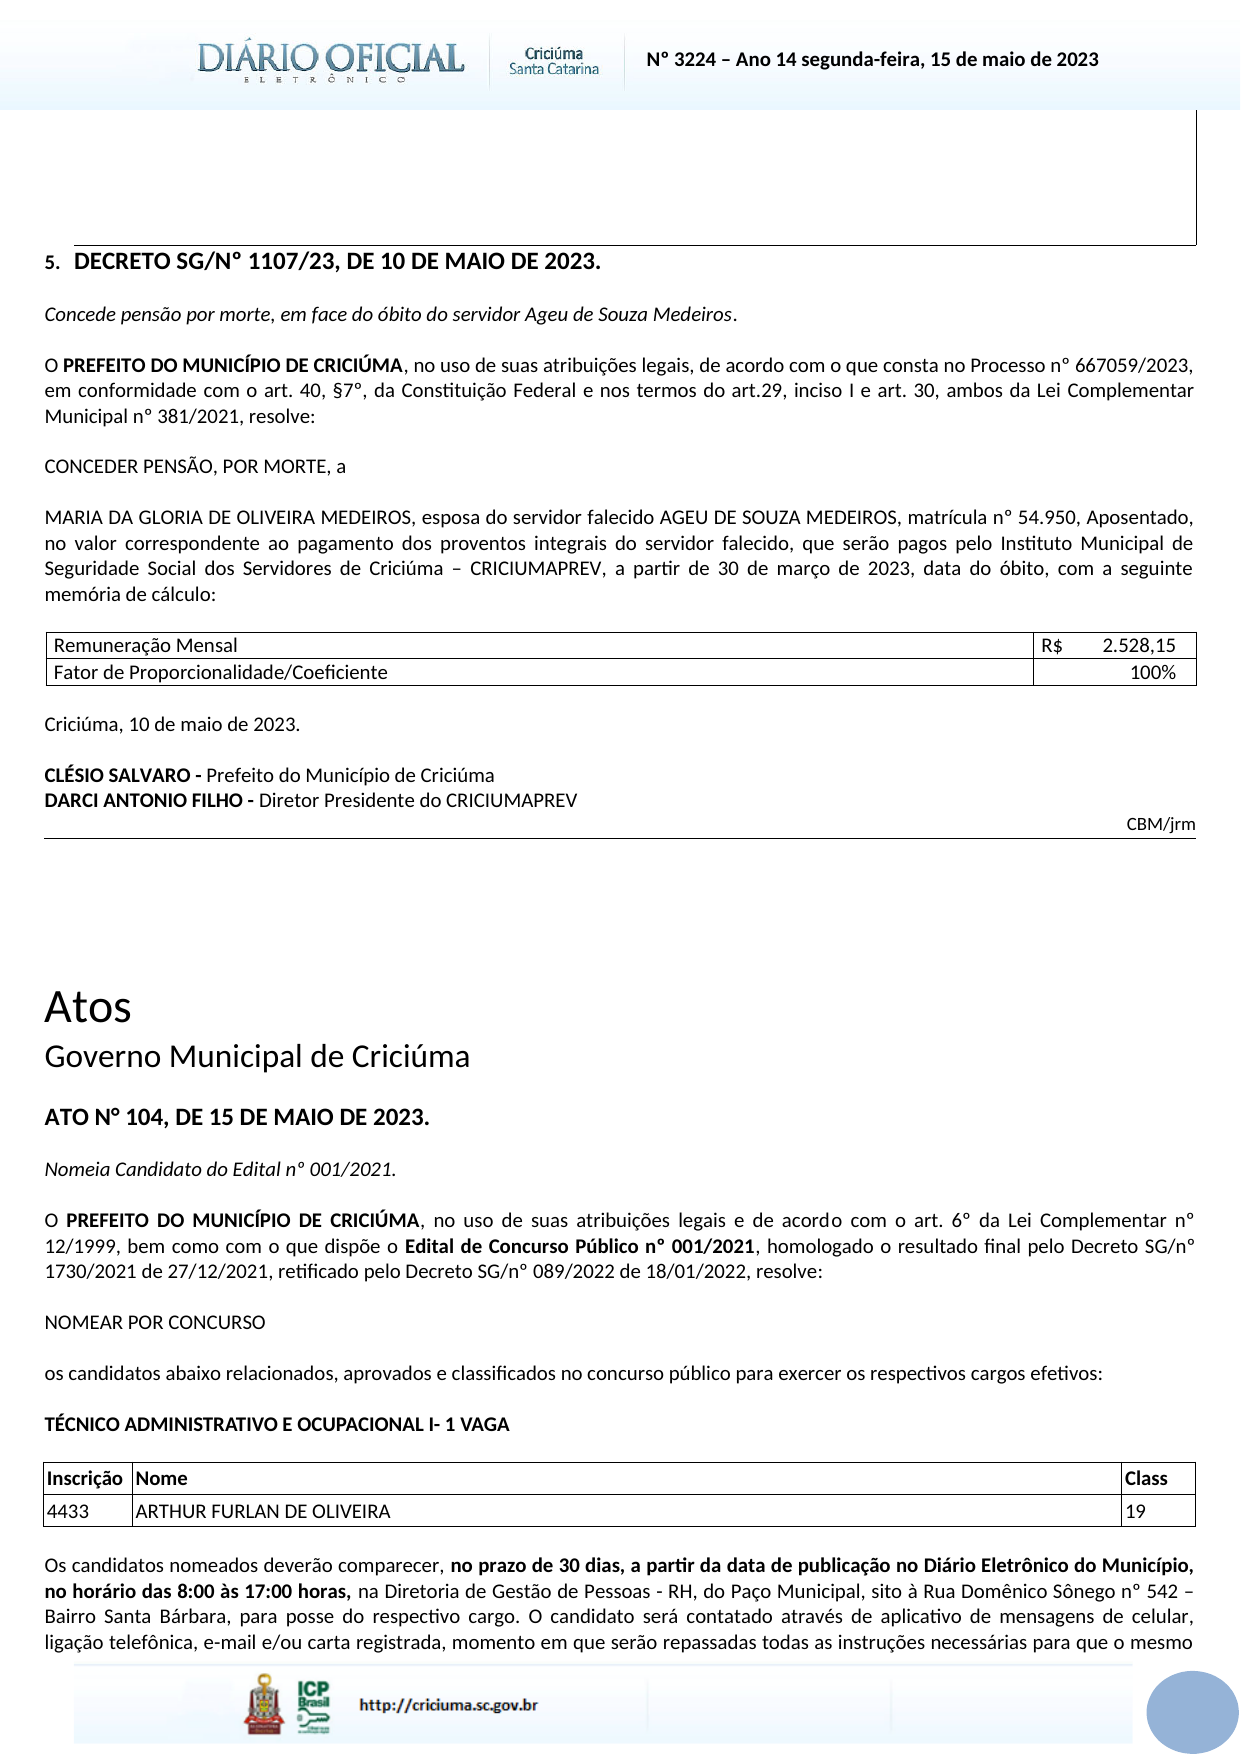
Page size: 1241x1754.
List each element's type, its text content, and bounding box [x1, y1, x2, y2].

table_header R$ [1034, 633, 1078, 658]
table_header Nome [133, 1463, 1121, 1494]
text Governo Municipal de Criciúma [44, 1034, 1196, 1075]
text Nomeia Candidato do Edital nº 001/2021. [44, 1157, 1196, 1182]
table_cell Fator de Proporcionalidade/Coeficiente [47, 659, 1033, 684]
text O PREFEITO DO MUNICÍPIO DE CRICIÚMA, no uso de suas atribuições legais, de acordo com o que consta no Processo nº 667059/2023, em conformidade com o art. 40, §7º, da Constituição Federal e nos termos do art.29, inciso I e art. 30, ambos da Lei Complementar Municipal nº 381/2021, resolve: [44, 352, 1196, 428]
text Concede pensão por morte, em face do óbito do servidor Ageu de Souza Medeiros. [44, 301, 1196, 327]
table_cell 4433 [44, 1495, 132, 1526]
table_cell ARTHUR FURLAN DE OLIVEIRA [133, 1495, 1121, 1526]
text CBM/jrm [44, 813, 1196, 838]
table_header Remuneração Mensal [47, 633, 1033, 658]
text Criciúma, 10 de maio de 2023. [44, 711, 1196, 736]
table_cell 100% [1078, 659, 1196, 684]
table_header 2.528,15 [1078, 633, 1196, 658]
text DECRETO SG/Nº 1107/23, DE 10 DE MAIO DE 2023. [44, 245, 1196, 276]
text NOMEAR POR CONCURSO [44, 1309, 1196, 1334]
list MARIA DA GLORIA DE OLIVEIRA MEDEIROS, esposa do servidor falecido AGEU DE SOUZA MEDEIROS, matrícula nº 54.950, Aposentado, no valor correspondente ao pagamento dos proventos integrais do servidor falecido, que serão pagos pelo Instituto Municipal de Seguridade Social dos Servidores de Criciúma – CRICIUMAPREV, a partir de 30 de março de 2023, data do óbito, com a seguinte memória de cálculo: [44, 504, 1196, 606]
text Os candidatos nomeados deverão comparecer, no prazo de 30 dias, a partir da data de publicação no Diário Eletrônico do Município, no horário das 8:00 às 17:00 horas, na Diretoria de Gestão de Pessoas - RH, do Paço Municipal, sito à Rua Domênico Sônego nº 542 – Bairro Santa Bárbara, para posse do respectivo cargo. O candidato será contatado através de aplicativo de mensagens de celular, ligação telefônica, e-mail e/ou carta registrada, momento em que serão repassadas todas as instruções necessárias para que o mesmo [44, 1553, 1196, 1654]
table_cell [30, 658, 46, 684]
table_header [30, 632, 46, 658]
text CONCEDER PENSÃO, POR MORTE, a [44, 454, 1196, 479]
table_cell [1034, 659, 1078, 684]
table_cell 19 [1122, 1495, 1195, 1526]
table_header Class [1122, 1463, 1195, 1494]
text Atos [44, 976, 1196, 1034]
text CLÉSIO SALVARO - Prefeito do Município de Criciúma [44, 762, 1196, 787]
text TÉCNICO ADMINISTRATIVO E OCUPACIONAL I- 1 VAGA [44, 1411, 1196, 1436]
text O PREFEITO DO MUNICÍPIO DE CRICIÚMA, no uso de suas atribuições legais e de acordo com o art. 6º da Lei Complementar nº 12/1999, bem como com o que dispõe o Edital de Concurso Público nº 001/2021, homologado o resultado final pelo Decreto SG/nº 1730/2021 de 27/12/2021, retificado pelo Decreto SG/nº 089/2022 de 18/01/2022, resolve: [44, 1207, 1196, 1284]
table_header Inscrição [44, 1463, 132, 1494]
text os candidatos abaixo relacionados, aprovados e classificados no concurso público para exercer os respectivos cargos efetivos: [44, 1360, 1196, 1385]
text DARCI ANTONIO FILHO - Diretor Presidente do CRICIUMAPREV [44, 787, 1196, 813]
text ATO N° 104, DE 15 DE MAIO DE 2023. [44, 1101, 1196, 1131]
